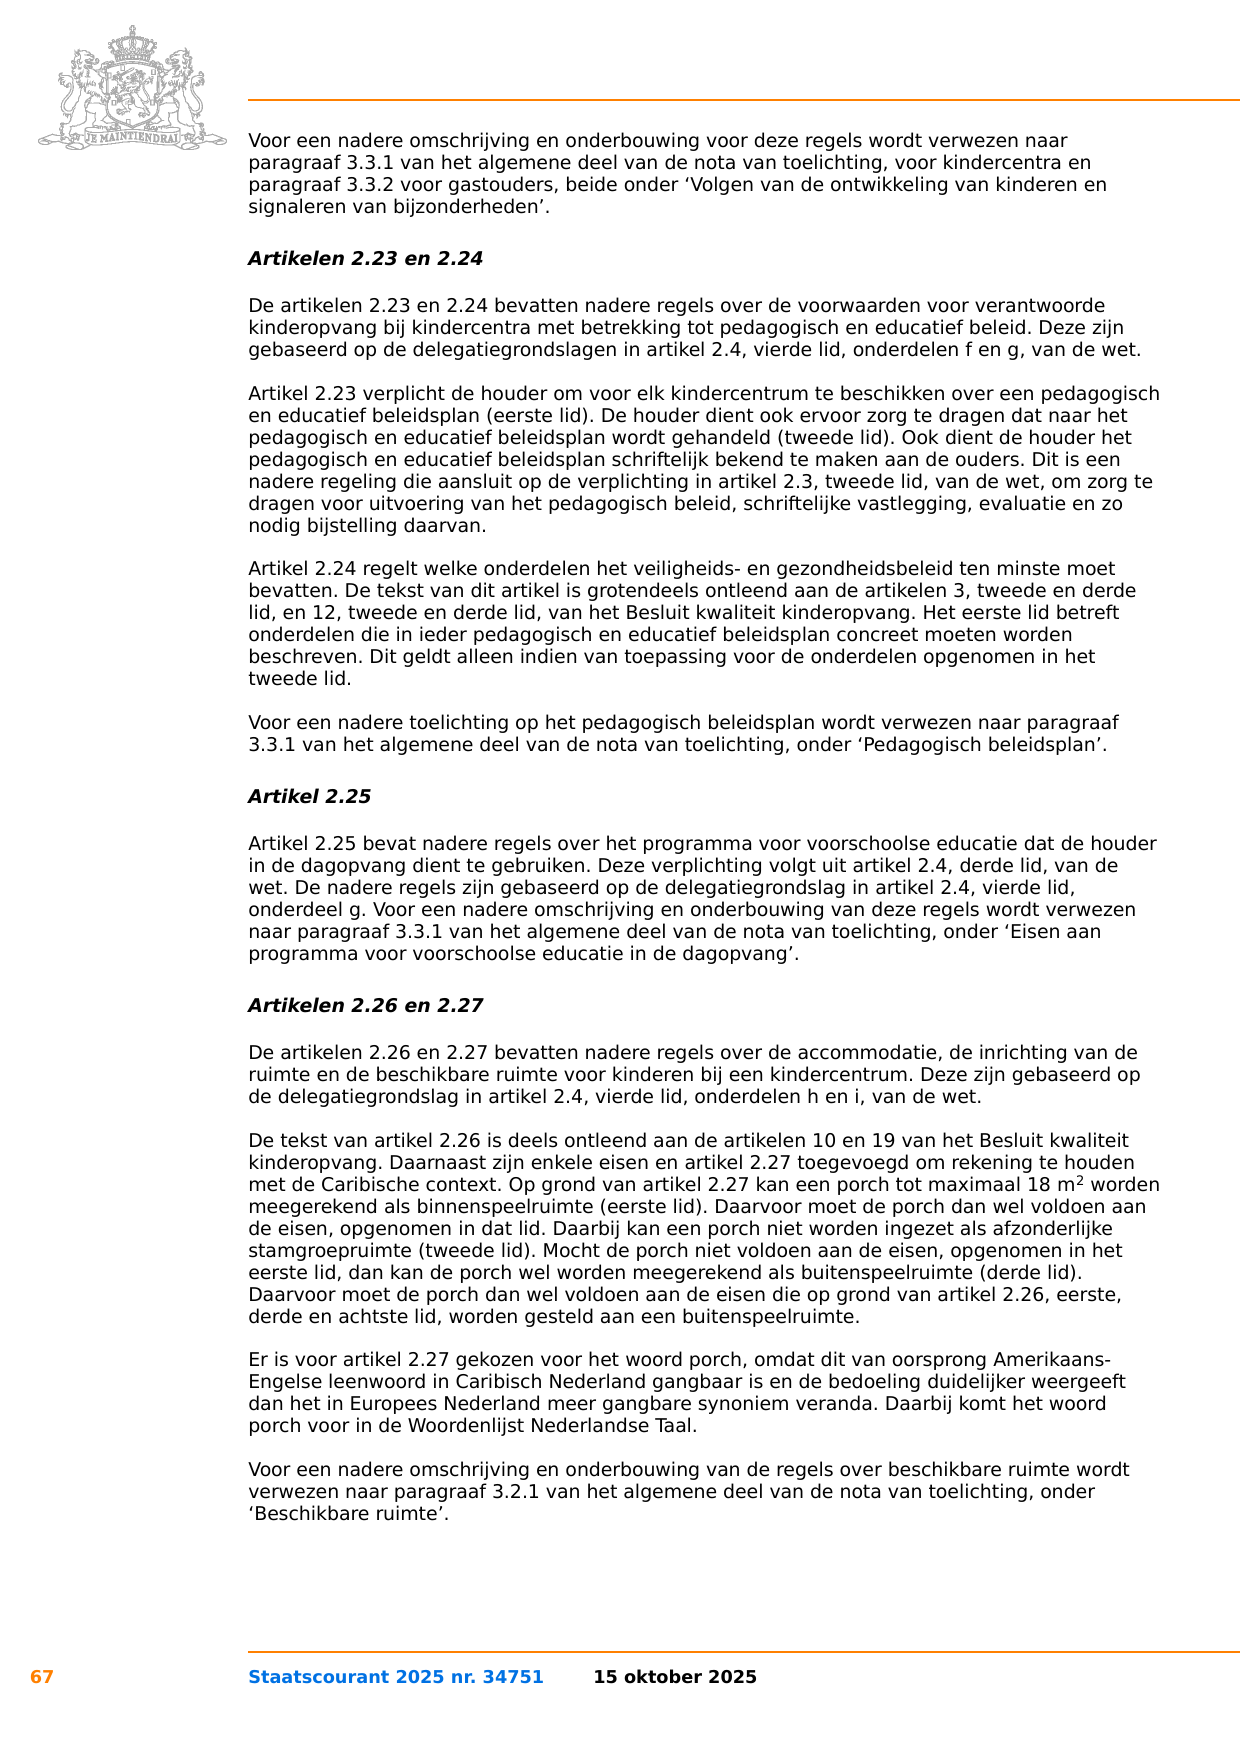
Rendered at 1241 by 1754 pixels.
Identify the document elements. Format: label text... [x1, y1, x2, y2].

subtitle Artikel 2.25 [248, 786, 1163, 808]
subtitle Artikelen 2.26 en 2.27 [248, 995, 1163, 1017]
text Artikel 2.24 regelt welke onderdelen het veiligheids- en gezondheidsbeleid ten minste moet bevatten. De tekst van dit artikel is grotendeels ontleend aan de artikelen 3, tweede en derde lid, en 12, tweede en derde lid, van het Besluit kwaliteit kinderopvang. Het eerste lid betreft onderdelen die in ieder pedagogisch en educatief beleidsplan concreet moeten worden beschreven. Dit geldt alleen indien van toepassing voor de onderdelen opgenomen in het tweede lid. [248, 558, 1163, 690]
text De artikelen 2.23 en 2.24 bevatten nadere regels over de voorwaarden voor verantwoorde kinderopvang bij kindercentra met betrekking tot pedagogisch en educatief beleid. Deze zijn gebaseerd op de delegatiegrondslagen in artikel 2.4, vierde lid, onderdelen f en g, van de wet. [248, 295, 1163, 361]
picture [38, 25, 227, 150]
text Voor een nadere omschrijving en onderbouwing van de regels over beschikbare ruimte wordt verwezen naar paragraaf 3.2.1 van het algemene deel van de nota van toelichting, onder ‘Beschikbare ruimte’. [248, 1459, 1163, 1525]
text Voor een nadere toelichting op het pedagogisch beleidsplan wordt verwezen naar paragraaf 3.3.1 van het algemene deel van de nota van toelichting, onder ‘Pedagogisch beleidsplan’. [248, 712, 1163, 756]
text De tekst van artikel 2.26 is deels ontleend aan de artikelen 10 en 19 van het Besluit kwaliteit kinderopvang. Daarnaast zijn enkele eisen en artikel 2.27 toegevoegd om rekening te houden met de Caribische context. Op grond van artikel 2.27 kan een porch tot maximaal 18 m2 worden meegerekend als binnenspeelruimte (eerste lid). Daarvoor moet de porch dan wel voldoen aan de eisen, opgenomen in dat lid. Daarbij kan een porch niet worden ingezet als afzonderlijke stamgroepruimte (tweede lid). Mocht de porch niet voldoen aan de eisen, opgenomen in het eerste lid, dan kan de porch wel worden meegerekend als buitenspeelruimte (derde lid). Daarvoor moet de porch dan wel voldoen aan de eisen die op grond van artikel 2.26, eerste, derde en achtste lid, worden gesteld aan een buitenspeelruimte. [248, 1130, 1163, 1327]
text Er is voor artikel 2.27 gekozen voor het woord porch, omdat dit van oorsprong Amerikaans-Engelse leenwoord in Caribisch Nederland gangbaar is en de bedoeling duidelijker weergeeft dan het in Europees Nederland meer gangbare synoniem veranda. Daarbij komt het woord porch voor in de Woordenlijst Nederlandse Taal. [248, 1349, 1163, 1437]
text De artikelen 2.26 en 2.27 bevatten nadere regels over de accommodatie, de inrichting van de ruimte en de beschikbare ruimte voor kinderen bij een kindercentrum. Deze zijn gebaseerd op de delegatiegrondslag in artikel 2.4, vierde lid, onderdelen h en i, van de wet. [248, 1042, 1163, 1108]
text Artikel 2.23 verplicht de houder om voor elk kindercentrum te beschikken over een pedagogisch en educatief beleidsplan (eerste lid). De houder dient ook ervoor zorg te dragen dat naar het pedagogisch en educatief beleidsplan wordt gehandeld (tweede lid). Ook dient de houder het pedagogisch en educatief beleidsplan schriftelijk bekend te maken aan de ouders. Dit is een nadere regeling die aansluit op de verplichting in artikel 2.3, tweede lid, van de wet, om zorg te dragen voor uitvoering van het pedagogisch beleid, schriftelijke vastlegging, evaluatie en zo nodig bijstelling daarvan. [248, 383, 1163, 536]
text Voor een nadere omschrijving en onderbouwing voor deze regels wordt verwezen naar paragraaf 3.3.1 van het algemene deel van de nota van toelichting, voor kindercentra en paragraaf 3.3.2 voor gastouders, beide onder ‘Volgen van de ontwikkeling van kinderen en signaleren van bijzonderheden’. [248, 130, 1163, 218]
text Artikel 2.25 bevat nadere regels over het programma voor voorschoolse educatie dat de houder in de dagopvang dient te gebruiken. Deze verplichting volgt uit artikel 2.4, derde lid, van de wet. De nadere regels zijn gebaseerd op de delegatiegrondslag in artikel 2.4, vierde lid, onderdeel g. Voor een nadere omschrijving en onderbouwing van deze regels wordt verwezen naar paragraaf 3.3.1 van het algemene deel van de nota van toelichting, onder ‘Eisen aan programma voor voorschoolse educatie in de dagopvang’. [248, 833, 1163, 965]
subtitle Artikelen 2.23 en 2.24 [248, 248, 1163, 270]
